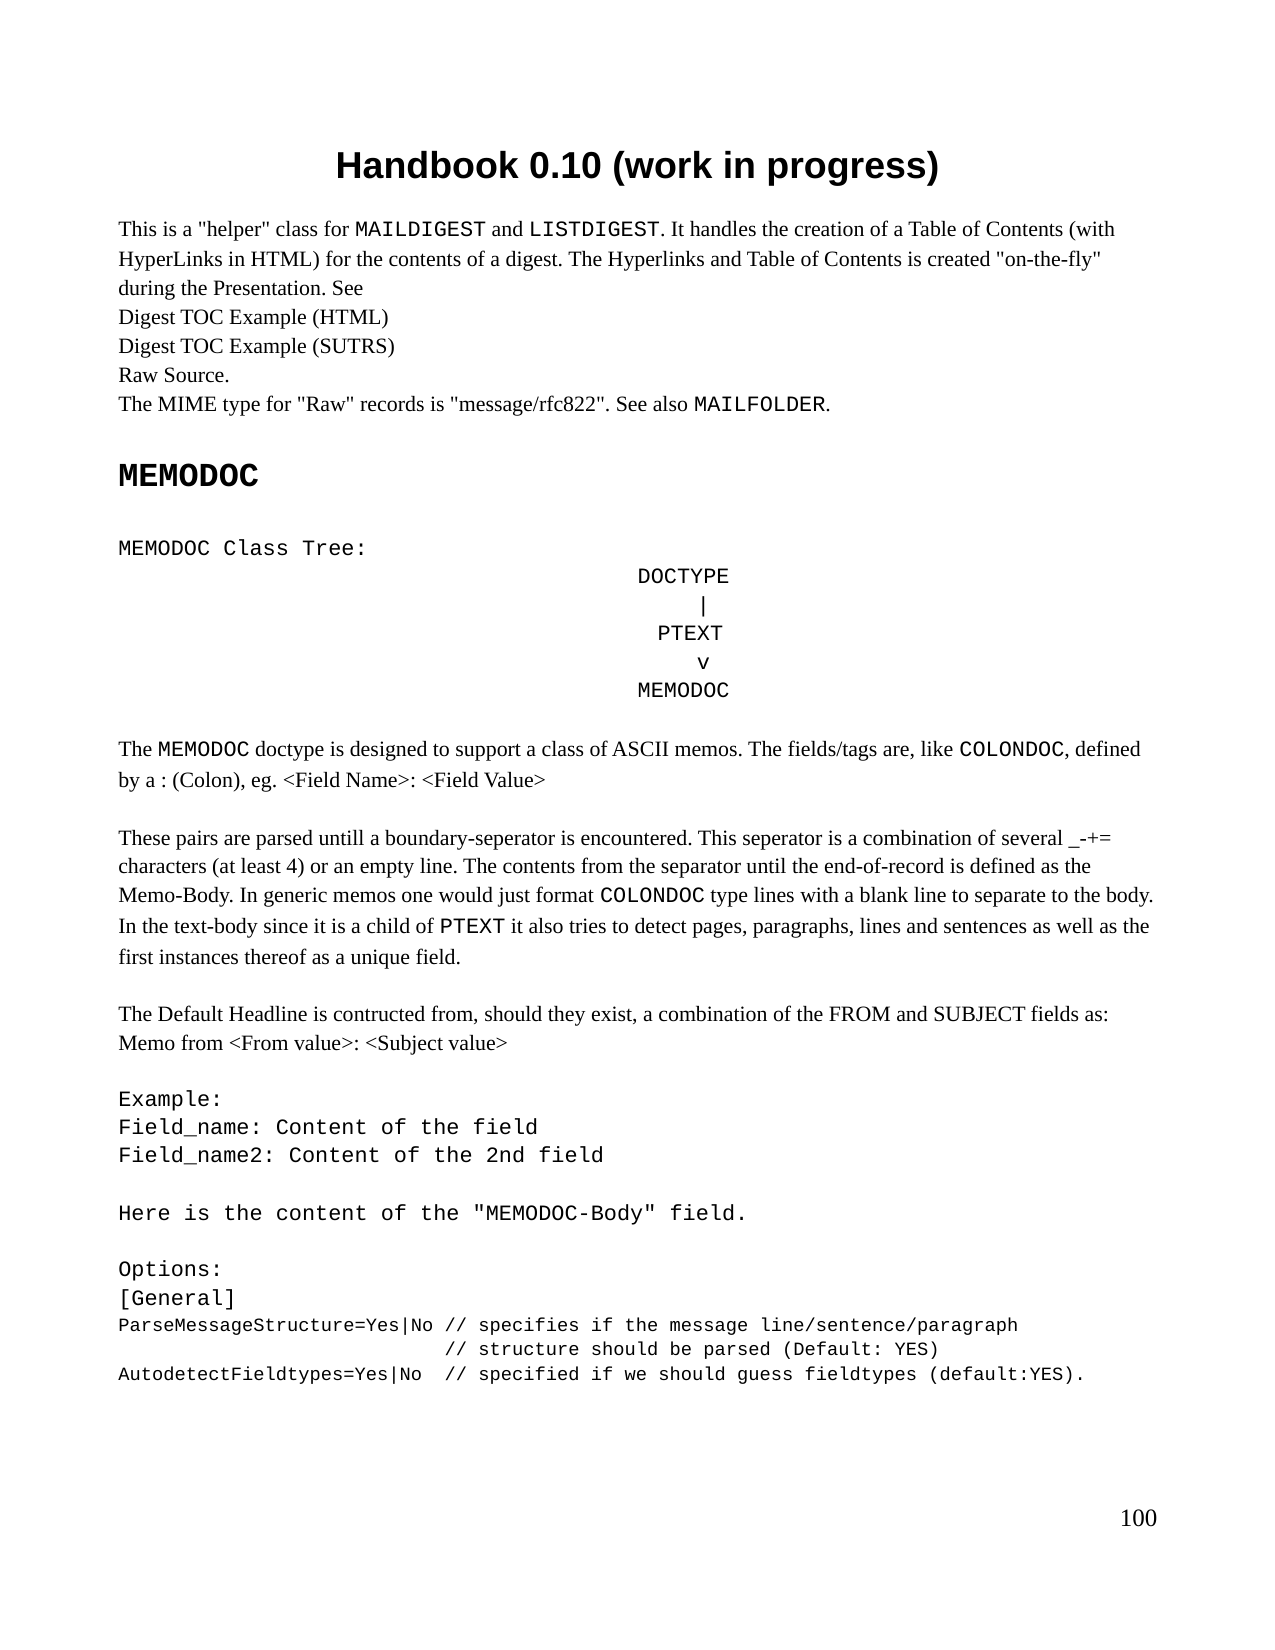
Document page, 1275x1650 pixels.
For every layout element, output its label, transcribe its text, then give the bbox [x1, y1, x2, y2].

text // structure should be parsed (Default: YES) [118, 1340, 1157, 1361]
text AutodetectFieldtypes=Yes|No // specified if we should guess fieldtypes (default:YES). [118, 1364, 1157, 1386]
text Memo from <From value>: <Subject value> [118, 1030, 1157, 1056]
text | [118, 594, 1157, 619]
text MEMODOC Class Tree: [118, 537, 1157, 562]
text Here is the content of the "MEMODOC-Body" field. [118, 1202, 1157, 1226]
text Field_name: Content of the field [118, 1116, 1157, 1141]
text PTEXT [118, 622, 1157, 647]
text Raw Source. [118, 362, 1157, 387]
text Digest TOC Example (HTML) [118, 304, 1157, 329]
subtitle MEMODOC [118, 458, 1157, 496]
text MEMODOC [118, 679, 1157, 704]
text These pairs are parsed untill a boundary-seperator is encountered. This seperator is a combination of several _-+= characters (at least 4) or an empty line. The contents from the separator until the end-of-record is defined as the Memo-Body. In generic memos one would just format COLONDOC type lines with a blank line to separate to the body. In the text-body since it is a child of PTEXT it also tries to detect pages, paragraphs, lines and sentences as well as the first instances thereof as a unique field. [118, 824, 1157, 969]
text This is a "helper" class for MAILDIGEST and LISTDIGEST. It handles the creation of a Table of Contents (with HyperLinks in HTML) for the contents of a digest. The Hyperlinks and Table of Contents is created "on-the-fly" during the Presentation. See [118, 216, 1157, 301]
text The Default Headline is contructed from, should they exist, a combination of the FROM and SUBJECT fields as: [118, 1001, 1157, 1027]
text [General] [118, 1287, 1157, 1312]
text Field_name2: Content of the 2nd field [118, 1145, 1157, 1169]
text Options: [118, 1259, 1157, 1283]
text ParseMessageStructure=Yes|No // specifies if the message line/sentence/paragraph [118, 1316, 1157, 1337]
text DOCTYPE [118, 566, 1157, 590]
text v [118, 651, 1157, 676]
text The MIME type for "Raw" records is "message/rfc822". See also MAILFOLDER. [118, 391, 1157, 418]
text The MEMODOC doctype is designed to support a class of ASCII memos. The fields/tags are, like COLONDOC, defined by a : (Colon), eg. <Field Name>: <Field Value> [118, 736, 1157, 792]
text Example: [118, 1088, 1157, 1113]
text Digest TOC Example (SUTRS) [118, 333, 1157, 358]
